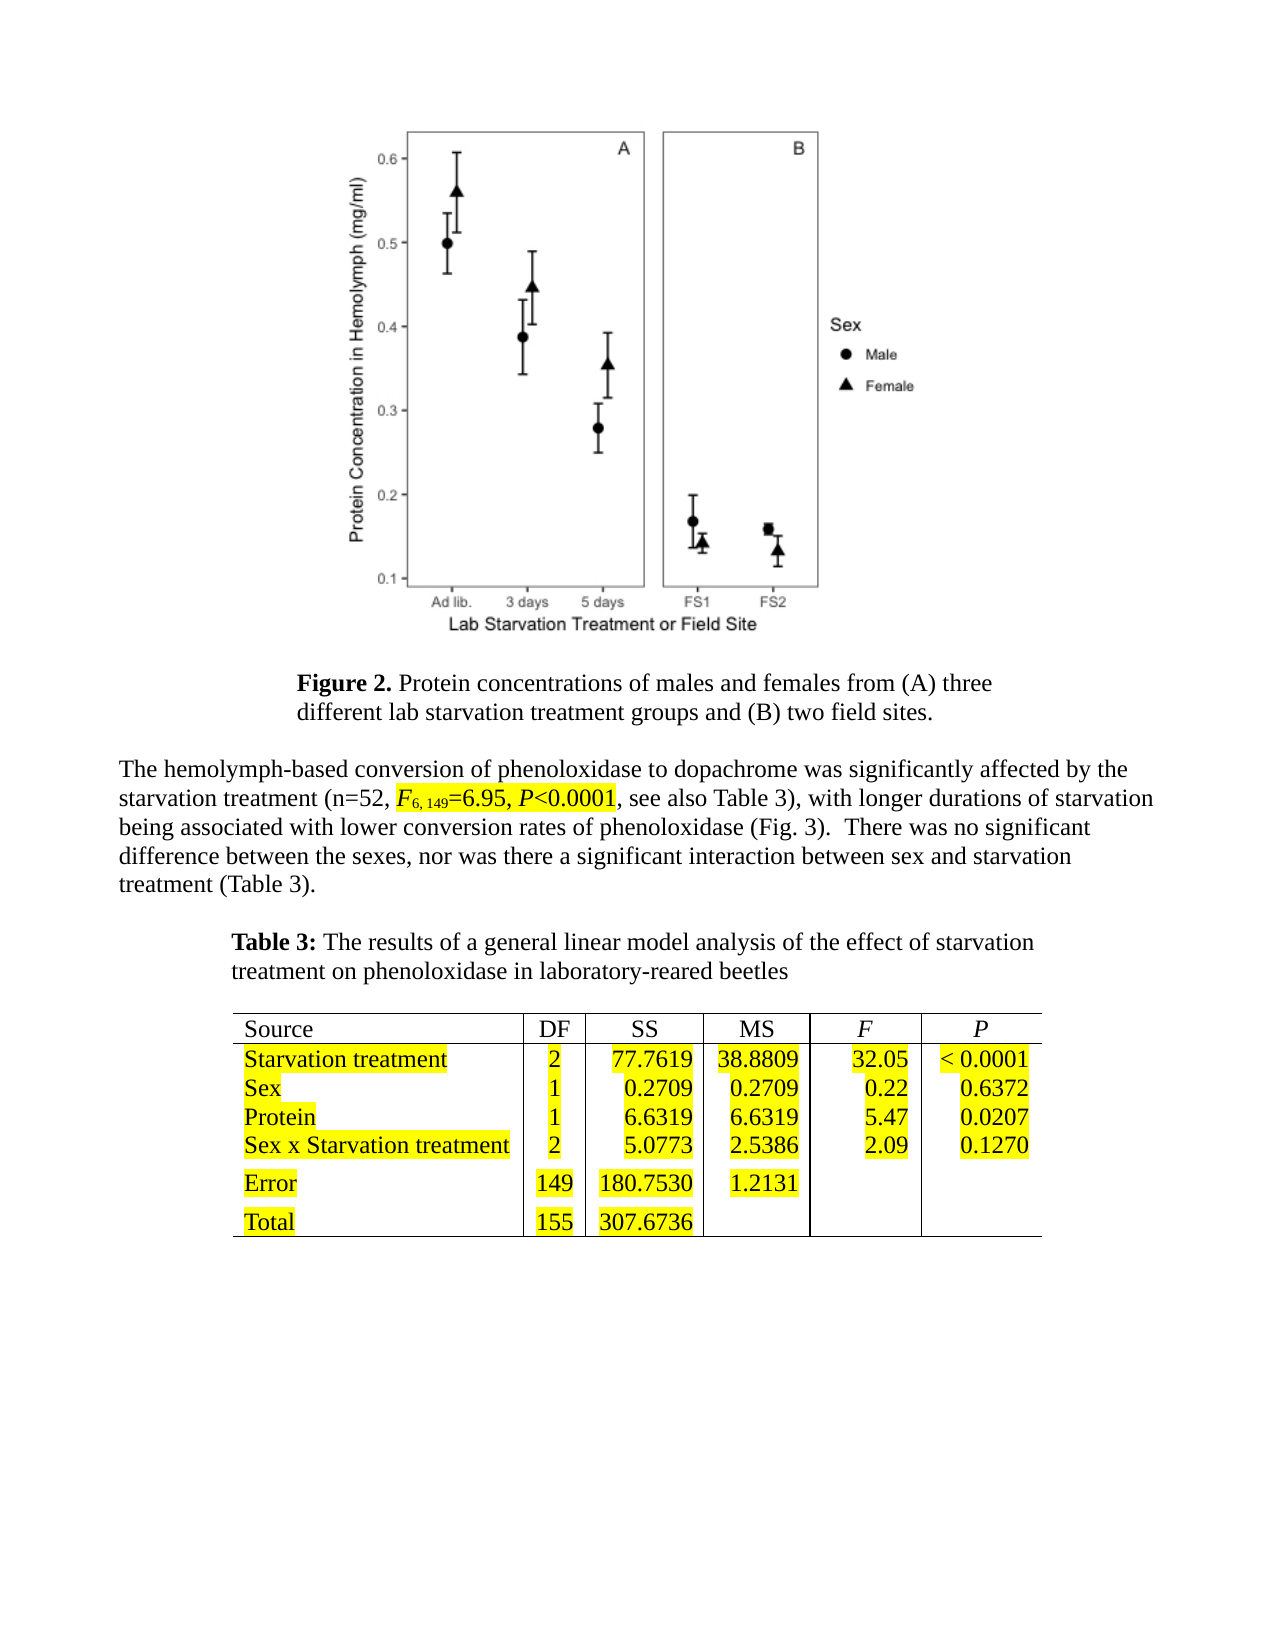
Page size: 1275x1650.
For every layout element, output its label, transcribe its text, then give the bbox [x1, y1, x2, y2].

picture [341, 122, 935, 640]
table_cell Sex [233, 1073, 523, 1102]
text The hemolymph-based conversion of phenoloxidase to dopachrome was significantly affected by the starvation treatment (n=52, F6, 149=6.95, P<0.0001, see also Table 3), with longer durations of starvation being associated with lower conversion rates of phenoloxidase (Fig. 3). There was no significant difference between the sexes, nor was there a significant interaction between sex and starvation treatment (Table 3). [118, 754, 1156, 898]
table_cell 5.47 [811, 1102, 921, 1130]
table_cell 1 [524, 1073, 585, 1102]
table_cell 2.09 [811, 1130, 921, 1159]
table_cell 2 [524, 1130, 585, 1159]
table_cell [922, 1207, 1042, 1236]
table_cell 6.6319 [586, 1102, 703, 1130]
table_cell 1.2131 [704, 1159, 809, 1207]
table_cell 5.0773 [586, 1130, 703, 1159]
table_cell Sex x Starvation treatment [233, 1130, 523, 1159]
table_cell 32.05 [811, 1044, 921, 1073]
table_cell 0.22 [811, 1073, 921, 1102]
table_cell 0.6372 [922, 1073, 1042, 1102]
table_cell 0.0207 [922, 1102, 1042, 1130]
table_header P [922, 1014, 1042, 1043]
table_cell 149 [524, 1159, 585, 1207]
table_header F [811, 1014, 921, 1043]
table_cell 0.1270 [922, 1130, 1042, 1159]
text Figure 2. Protein concentrations of males and females from (A) three different lab starvation treatment groups and (B) two field sites. [297, 668, 997, 726]
table_cell 0.2709 [704, 1073, 809, 1102]
table_cell 38.8809 [704, 1044, 809, 1073]
table_cell [704, 1207, 809, 1236]
text Table 3: The results of a general linear model analysis of the effect of starvation treatment on phenoloxidase in laboratory-reared beetles [231, 927, 1035, 984]
table_cell 307.6736 [586, 1207, 703, 1236]
table_header MS [704, 1014, 809, 1043]
table_header SS [586, 1014, 703, 1043]
table_cell 155 [524, 1207, 585, 1236]
table_cell Total [233, 1207, 523, 1236]
table_cell 2 [524, 1044, 585, 1073]
table_cell 180.7530 [586, 1159, 703, 1207]
table_cell 77.7619 [586, 1044, 703, 1073]
table_cell Starvation treatment [233, 1044, 523, 1073]
table_header DF [524, 1014, 585, 1043]
table_cell [922, 1159, 1042, 1207]
table_cell 6.6319 [704, 1102, 809, 1130]
table_cell Protein [233, 1102, 523, 1130]
table_cell [811, 1159, 921, 1207]
table_cell [811, 1207, 921, 1236]
table_cell Error [233, 1159, 523, 1207]
table_cell 2.5386 [704, 1130, 809, 1159]
table_cell 1 [524, 1102, 585, 1130]
table_cell < 0.0001 [922, 1044, 1042, 1073]
table_header Source [233, 1014, 523, 1043]
table_cell 0.2709 [586, 1073, 703, 1102]
